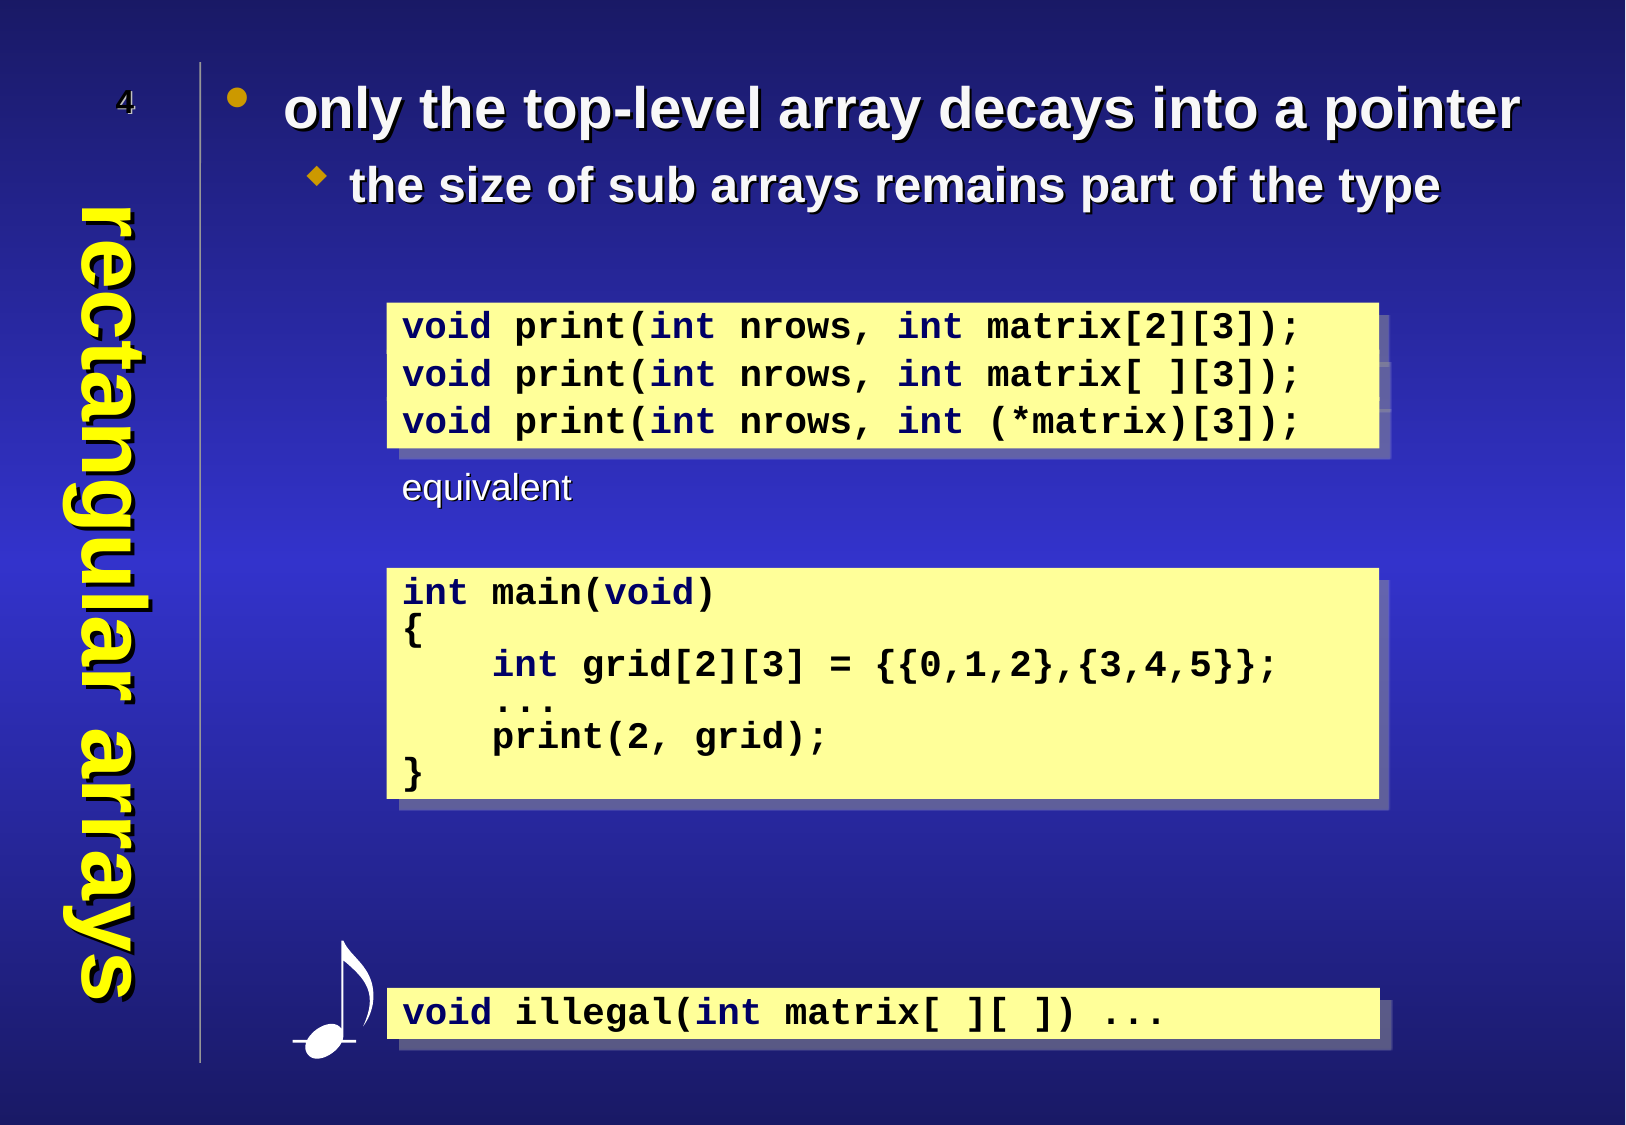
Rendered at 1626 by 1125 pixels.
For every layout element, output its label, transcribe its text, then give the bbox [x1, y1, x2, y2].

list only the top-level array decays into a pointer the size of sub arrays remains part of the type [212, 62, 1550, 1063]
text_box void print(int nrows, int (*matrix)[3]); [386, 397, 1380, 449]
text_box void illegal(int matrix[ ][ ]) ... [387, 987, 1380, 1039]
text_box [292, 940, 374, 1059]
text_box int main(void) { int grid[2][3] = {{0,1,2},{3,4,5}}; ... print(2, grid); } [386, 567, 1380, 799]
text_box void print(int nrows, int matrix[2][3]); [386, 302, 1380, 349]
text_box equivalent [386, 454, 671, 516]
text_box void print(int nrows, int matrix[ ][3]); [386, 349, 1380, 397]
title rectangular arrays [50, 187, 188, 1063]
